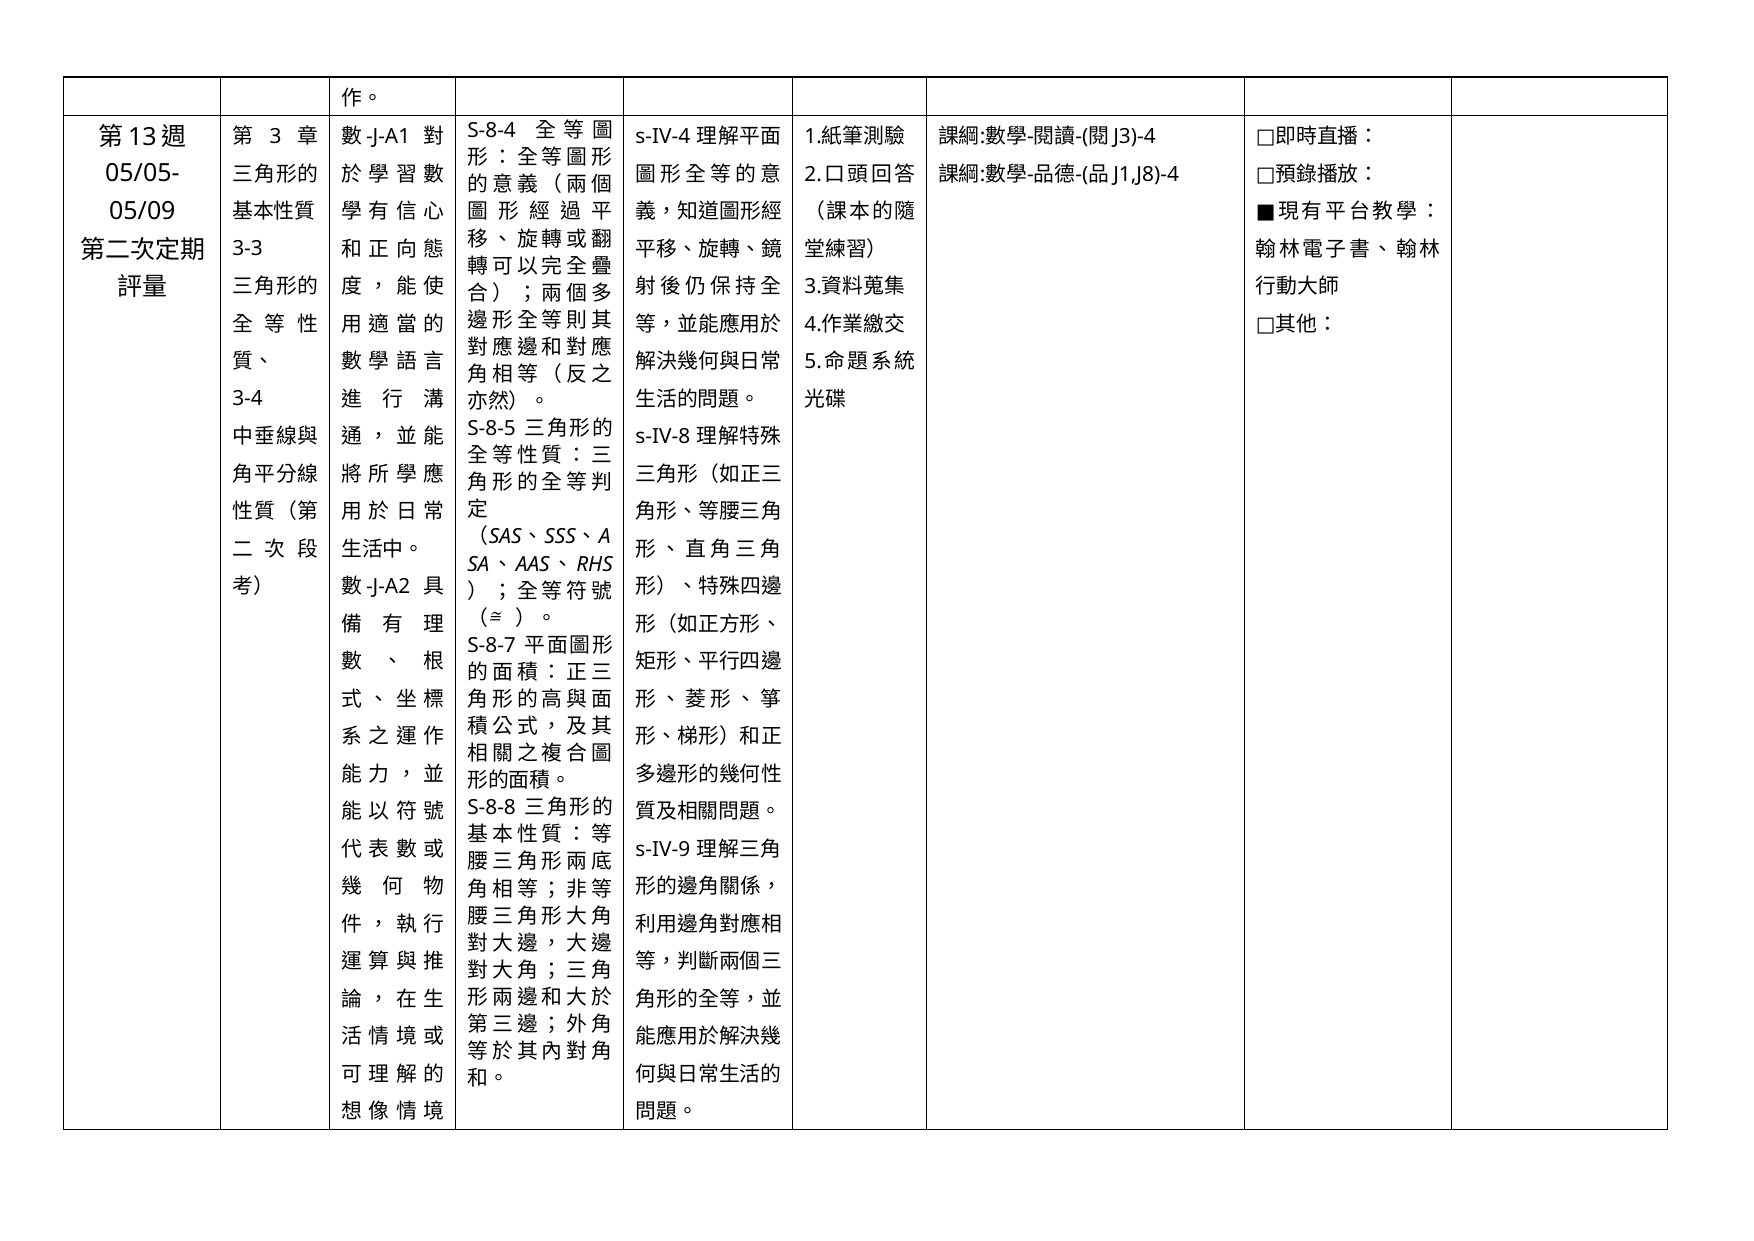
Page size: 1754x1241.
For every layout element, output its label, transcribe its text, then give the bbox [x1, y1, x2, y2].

table_cell 作。 [330, 78, 455, 115]
table_cell [624, 78, 792, 115]
table_cell 課綱:數學-閱讀-(閱J3)-4 課綱:數學-品德-(品J1,J8)-4 [927, 116, 1244, 1128]
table_cell [64, 78, 220, 115]
table_cell 第3章 三角形的基本性質 3-3 三角形的全等性質、 3-4 中垂線與角平分線性質（第二次段考） [221, 116, 329, 1128]
table_cell 1.紙筆測驗 2.口頭回答（課本的隨堂練習） 3.資料蒐集 4.作業繳交 5.命題系統光碟 [793, 116, 926, 1128]
table_cell [1452, 78, 1667, 115]
table_cell 第13週 05/05-05/09 第二次定期評量 [64, 116, 220, 1128]
table_cell □即時直播： □預錄播放： ■現有平台教學：翰林電子書、翰林行動大師 □其他： [1245, 116, 1451, 1128]
table_cell s-IV-4 理解平面圖形全等的意義，知道圖形經平移、旋轉、鏡射後仍保持全等，並能應用於解決幾何與日常生活的問題。 s-IV-8 理解特殊三角形（如正三角形、等腰三角形、直角三角形）、特殊四邊形（如正方形、矩形、平行四邊形、菱形、箏形、梯形）和正多邊形的幾何性質及相關問題。 s-IV-9 理解三角形的邊角關係，利用邊角對應相等，判斷兩個三角形的全等，並能應用於解決幾何與日常生活的問題。 [624, 116, 792, 1128]
table_cell [456, 78, 623, 115]
table_cell S-8-4 全等圖形：全等圖形的意義（兩個圖形經過平移、旋轉或翻轉可以完全疊合）；兩個多邊形全等則其對應邊和對應角相等（反之亦然）。 S-8-5 三角形的全等性質：三角形的全等判定（SAS、SSS、ASA、AAS、RHS）；全等符號（）。 S-8-7 平面圖形的面積：正三角形的高與面積公式，及其相關之複合圖形的面積。 S-8-8 三角形的基本性質：等腰三角形兩底角相等；非等腰三角形大角對大邊，大邊對大角；三角形兩邊和大於第三邊；外角等於其內對角和。 [456, 116, 623, 1128]
table_cell [793, 78, 926, 115]
table_cell [1245, 78, 1451, 115]
table_cell 數-J-A1 對於學習數學有信心和正向態度，能使用適當的數學語言進行溝通，並能將所學應用於日常生活中。 數-J-A2 具備有理數、根式、坐標系之運作能力，並能以符號代表數或幾何物件，執行運算與推論，在生活情境或可理解的想像情境 [330, 116, 455, 1128]
table_cell [927, 78, 1244, 115]
table_cell [1452, 116, 1667, 1128]
table_cell [221, 78, 329, 115]
